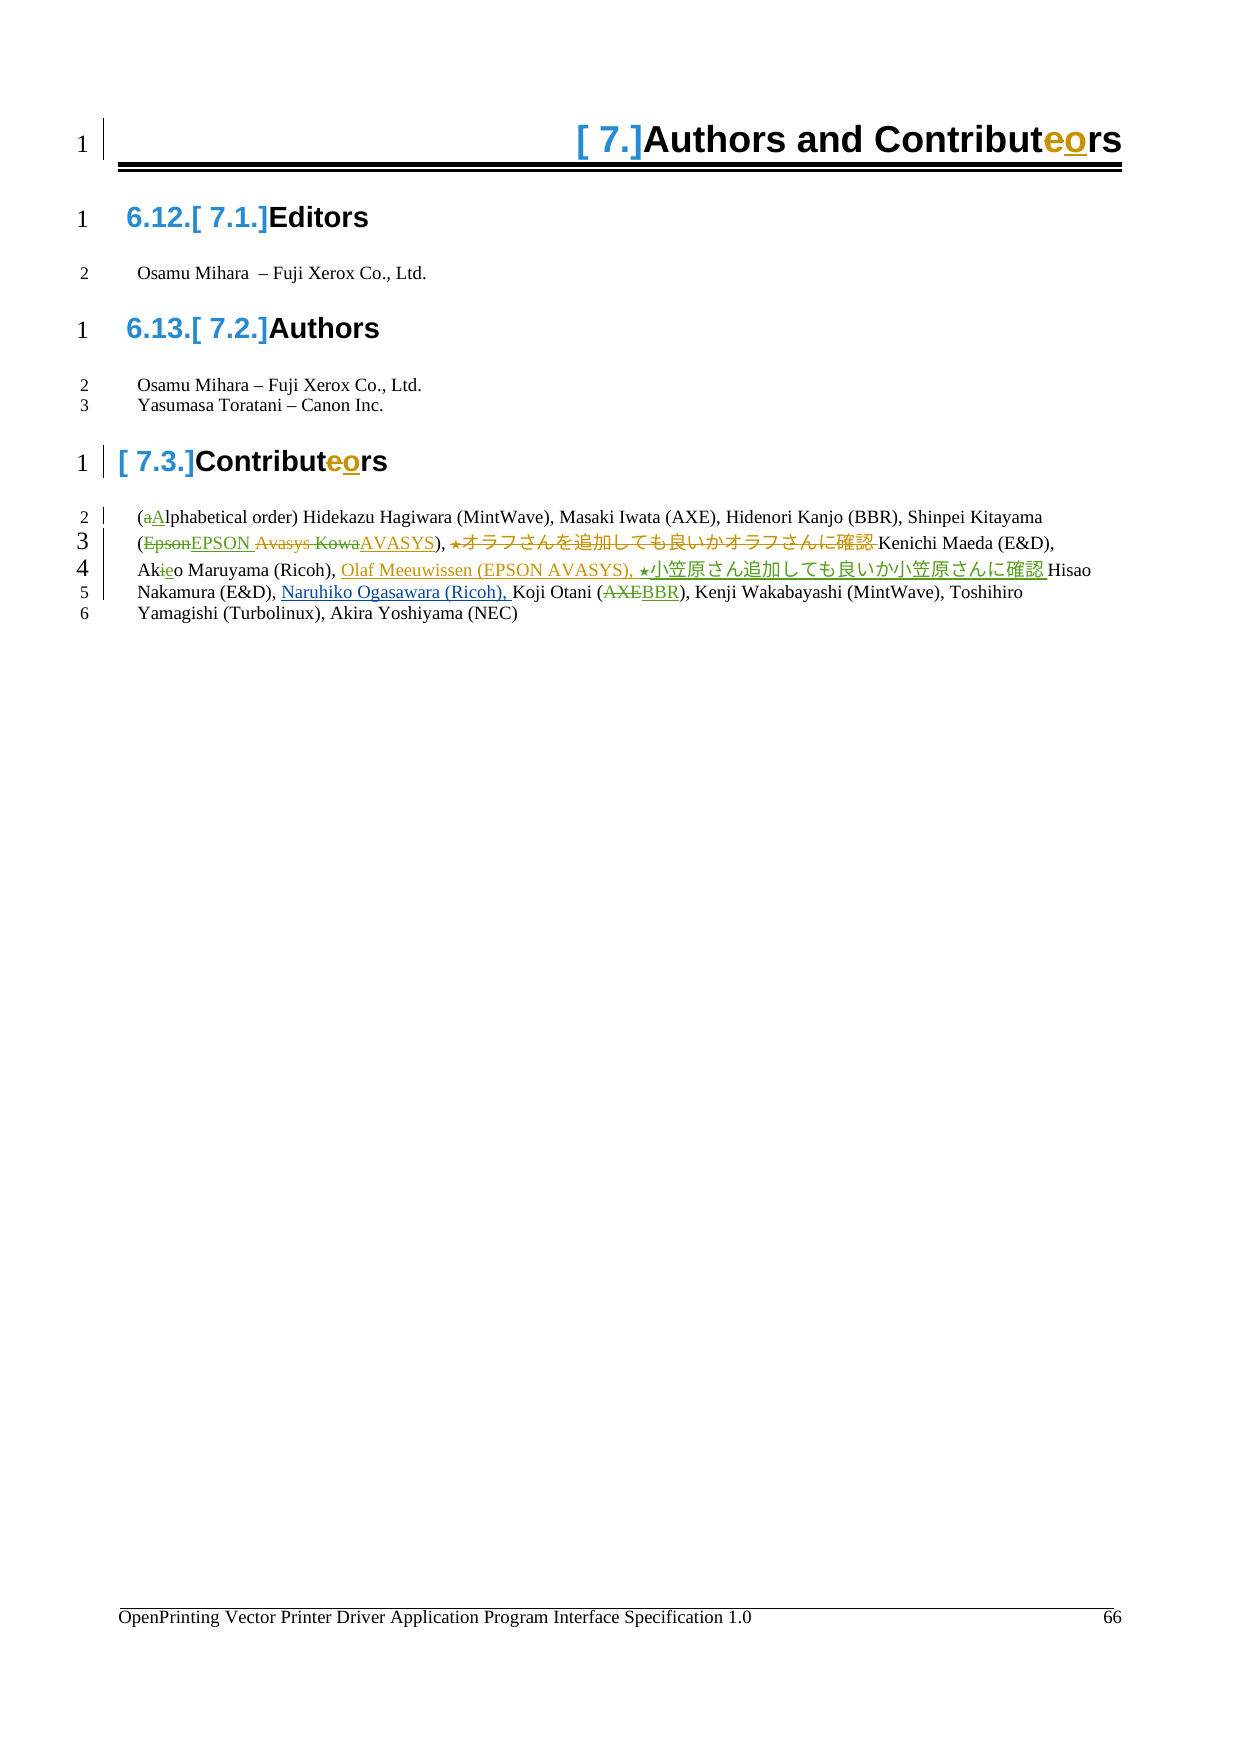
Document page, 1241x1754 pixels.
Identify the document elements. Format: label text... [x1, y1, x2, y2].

text (Alphabetical order) Hidekazu Hagiwara (MintWave), Masaki Iwata (AXE), Hidenori Kanjo (BBR), Shinpei Kitayama (EPSON AVASYS), Kenichi Maeda (E&D), Akeo Maruyama (Ricoh), Olaf Meeuwissen (EPSON AVASYS), ★小笠原さん追加しても良いか小笠原さんに確認Hisao Nakamura (E&D), Naruhiko Ogasawara (Ricoh), Koji Otani (BBR), Kenji Wakabayashi (MintWave), Toshihiro Yamagishi (Turbolinux), Akira Yoshiyama (NEC) [137, 507, 1103, 624]
subtitle Contributors [118, 445, 1122, 478]
subtitle Editors [118, 201, 1122, 233]
text Osamu Mihara – Fuji Xerox Co., Ltd. [137, 263, 1103, 283]
subtitle Authors [118, 312, 1122, 345]
text Osamu Mihara – Fuji Xerox Co., Ltd. Yasumasa Toratani – Canon Inc. [137, 374, 1103, 416]
subtitle Authors and Contributors [118, 118, 1122, 162]
